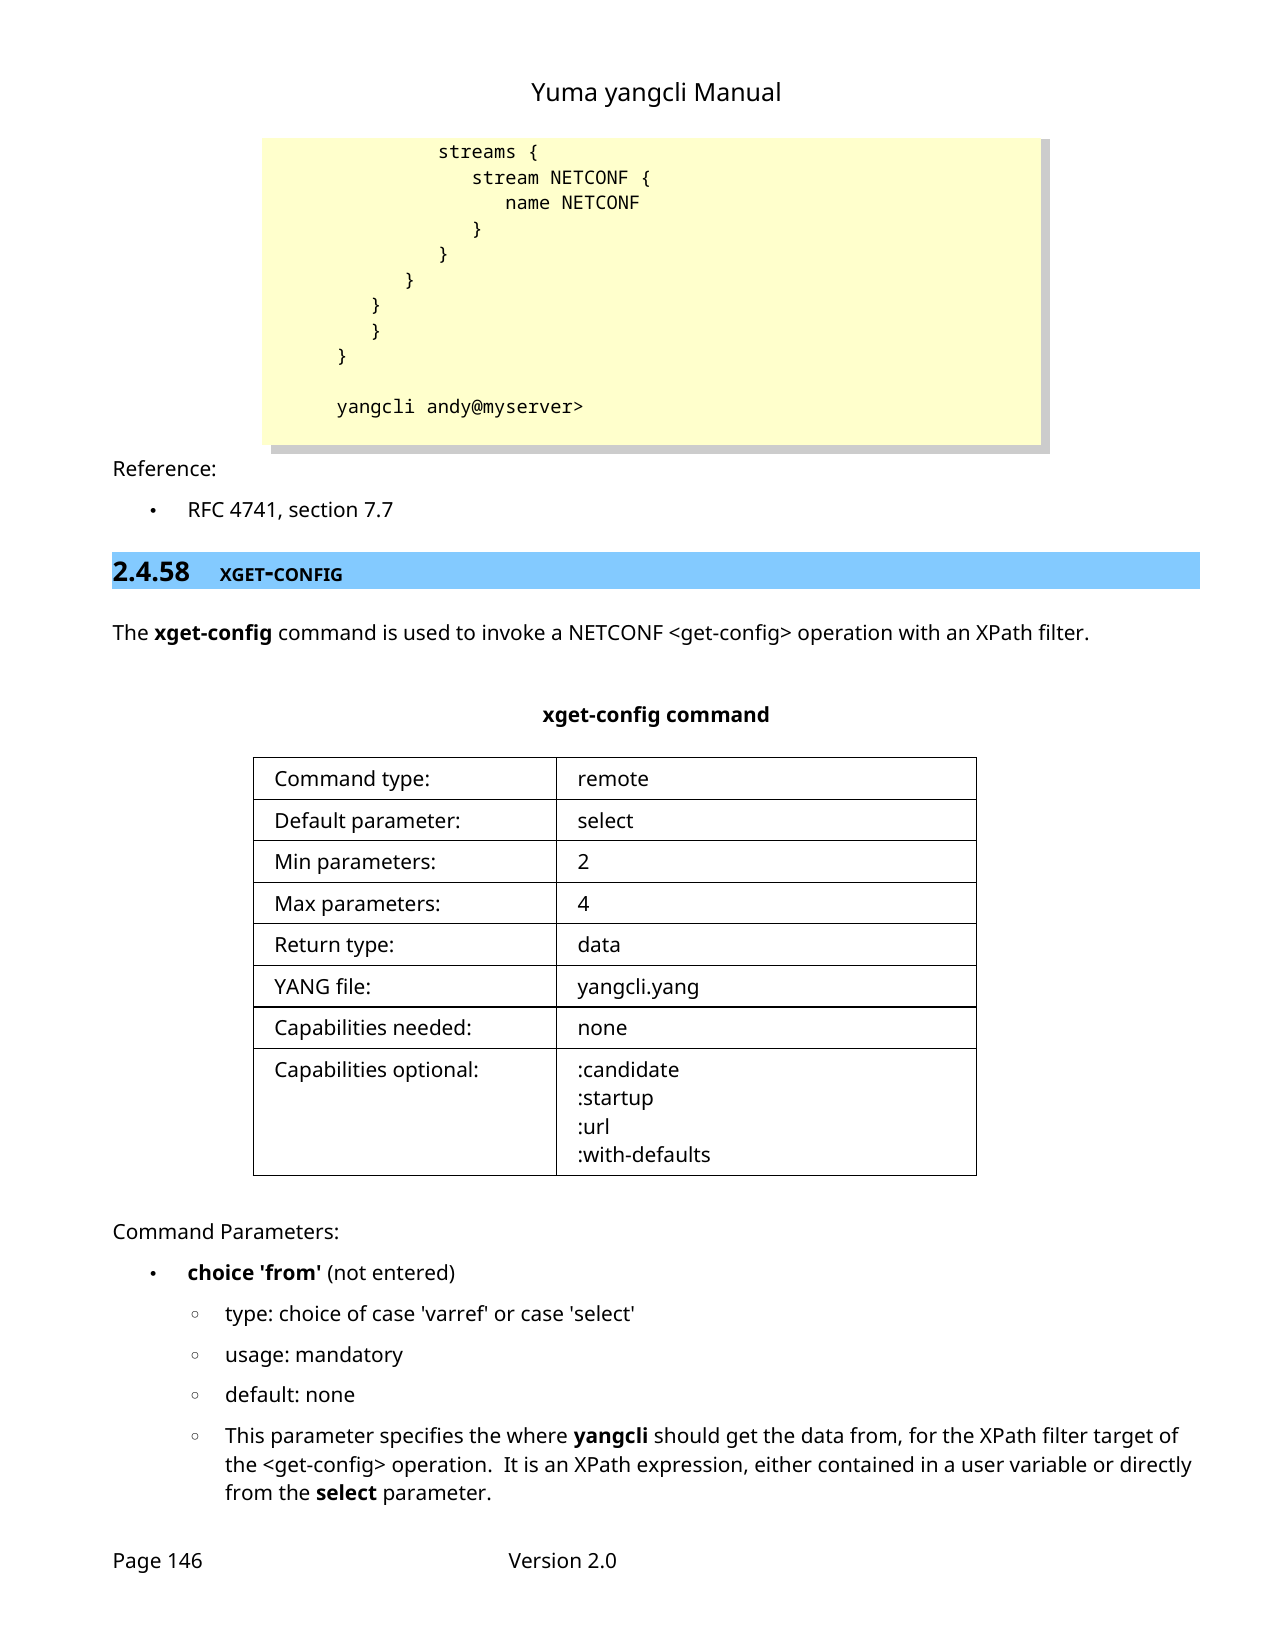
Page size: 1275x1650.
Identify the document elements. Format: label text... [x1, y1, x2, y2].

table_header Command type: [254, 758, 556, 799]
text } [262, 292, 1041, 317]
text Reference: [112, 454, 1200, 482]
table_header remote [557, 758, 976, 799]
list usage: mandatory [187, 1340, 1200, 1368]
table_cell data [557, 924, 976, 965]
text stream NETCONF { [262, 164, 1041, 189]
subtitle xget-config command [127, 700, 1185, 729]
table_cell YANG file: [254, 966, 556, 1006]
table_cell Capabilities optional: [254, 1049, 556, 1175]
table_cell 2 [557, 841, 976, 882]
table_cell Default parameter: [254, 800, 556, 840]
text Command Parameters: [112, 1217, 1200, 1245]
table_cell 4 [557, 883, 976, 923]
text streams { [262, 138, 1041, 164]
table_cell :candidate :startup :url :with-defaults [557, 1049, 976, 1175]
subtitle xget-config [112, 552, 1200, 589]
text } [262, 215, 1041, 241]
table_cell select [557, 800, 976, 840]
table_cell Capabilities needed: [254, 1008, 556, 1048]
list choice 'from' (not entered) [150, 1258, 1200, 1286]
table_cell yangcli.yang [557, 966, 976, 1006]
list default: none [187, 1381, 1200, 1409]
text } [262, 241, 1041, 266]
text } [262, 343, 1041, 368]
list This parameter specifies the where yangcli should get the data from, for the XPath filter target of the <get-config> operation. It is an XPath expression, either contained in a user variable or directly from the select parameter. [187, 1422, 1200, 1507]
list type: choice of case 'varref' or case 'select' [187, 1299, 1200, 1327]
table_cell Return type: [254, 924, 556, 965]
text name NETCONF [262, 189, 1041, 215]
text yangcli andy@myserver> [262, 394, 1041, 419]
text The xget-config command is used to invoke a NETCONF <get-config> operation with an XPath filter. [112, 618, 1200, 647]
table_cell Max parameters: [254, 883, 556, 923]
table_cell none [557, 1008, 976, 1048]
table_cell Min parameters: [254, 841, 556, 882]
text } [262, 266, 1041, 292]
text } [262, 317, 1041, 343]
list RFC 4741, section 7.7 [150, 495, 1200, 523]
